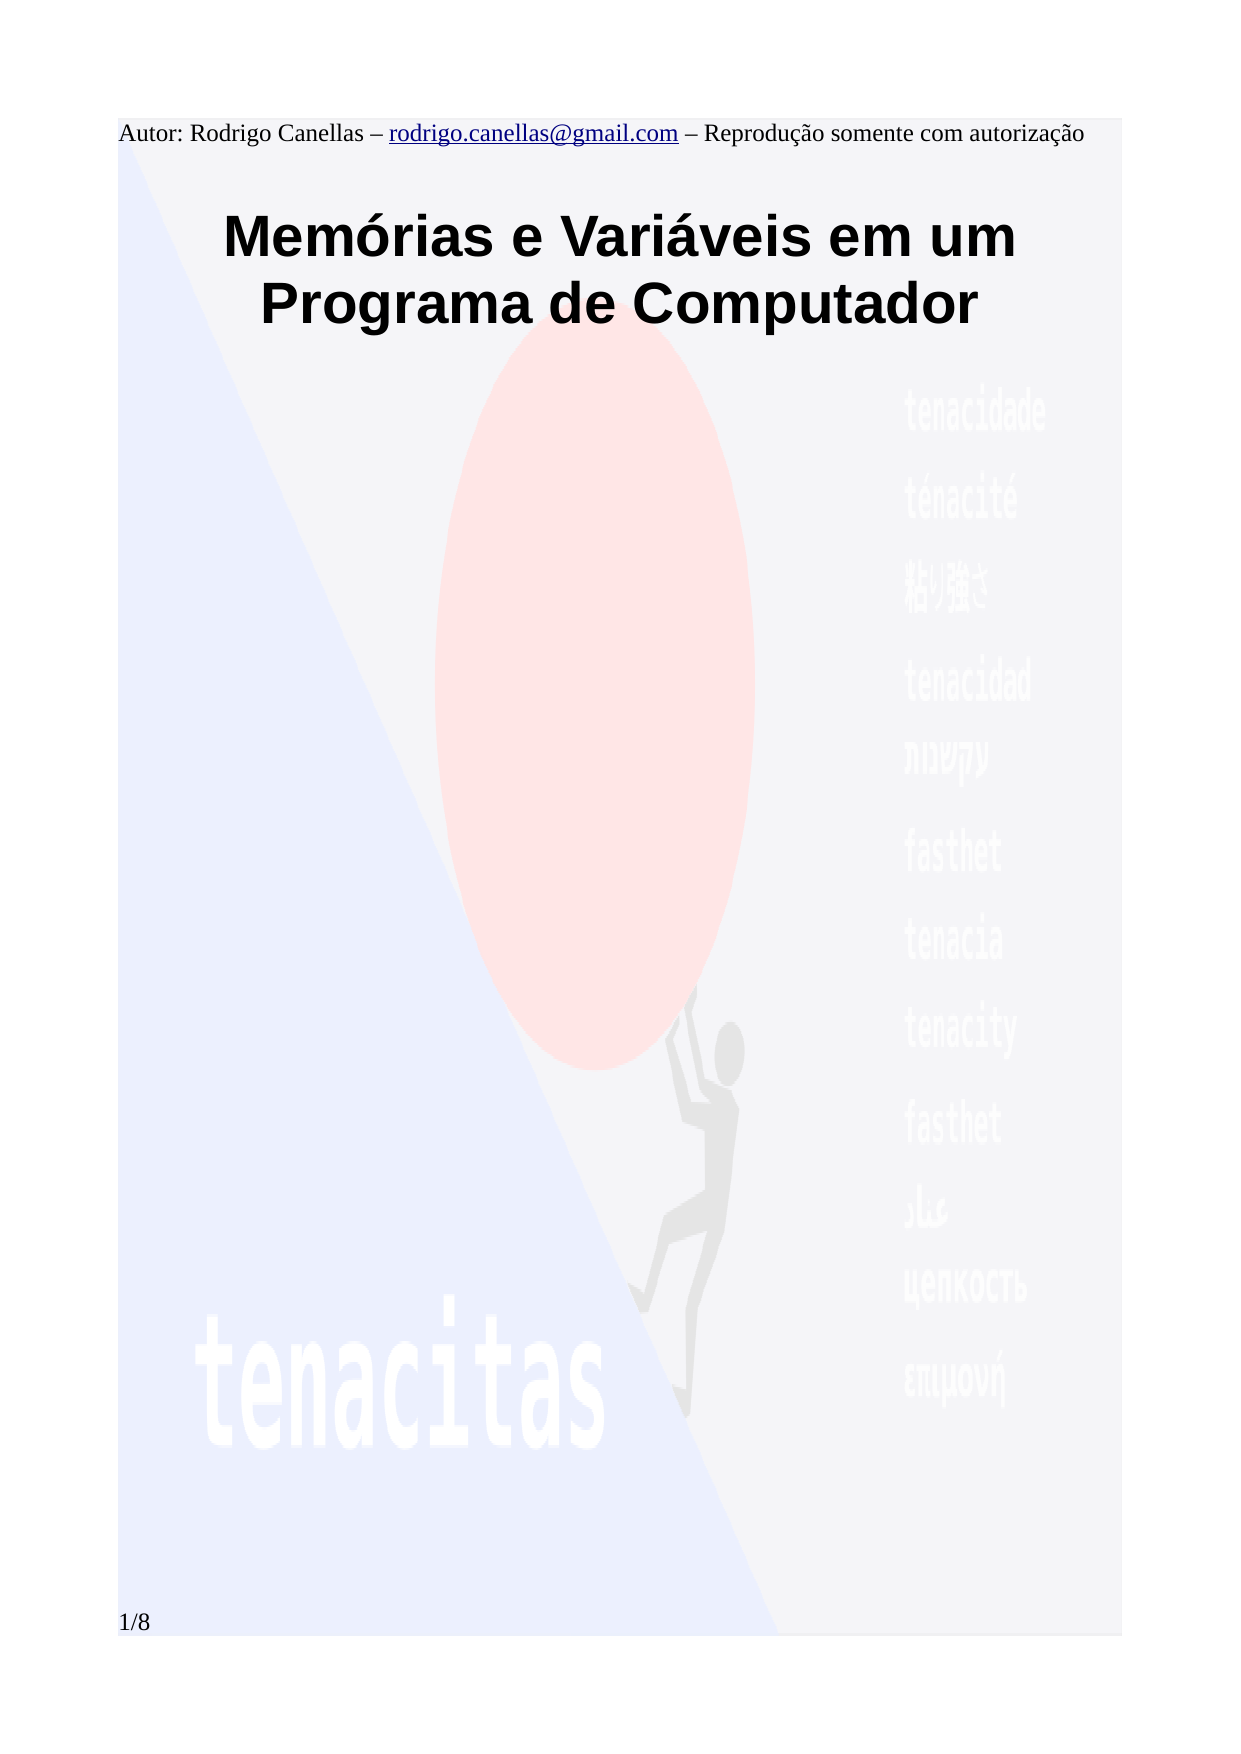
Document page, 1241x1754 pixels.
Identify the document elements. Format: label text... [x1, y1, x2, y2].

title Memórias e Variáveis em um Programa de Computador [118, 201, 1122, 336]
